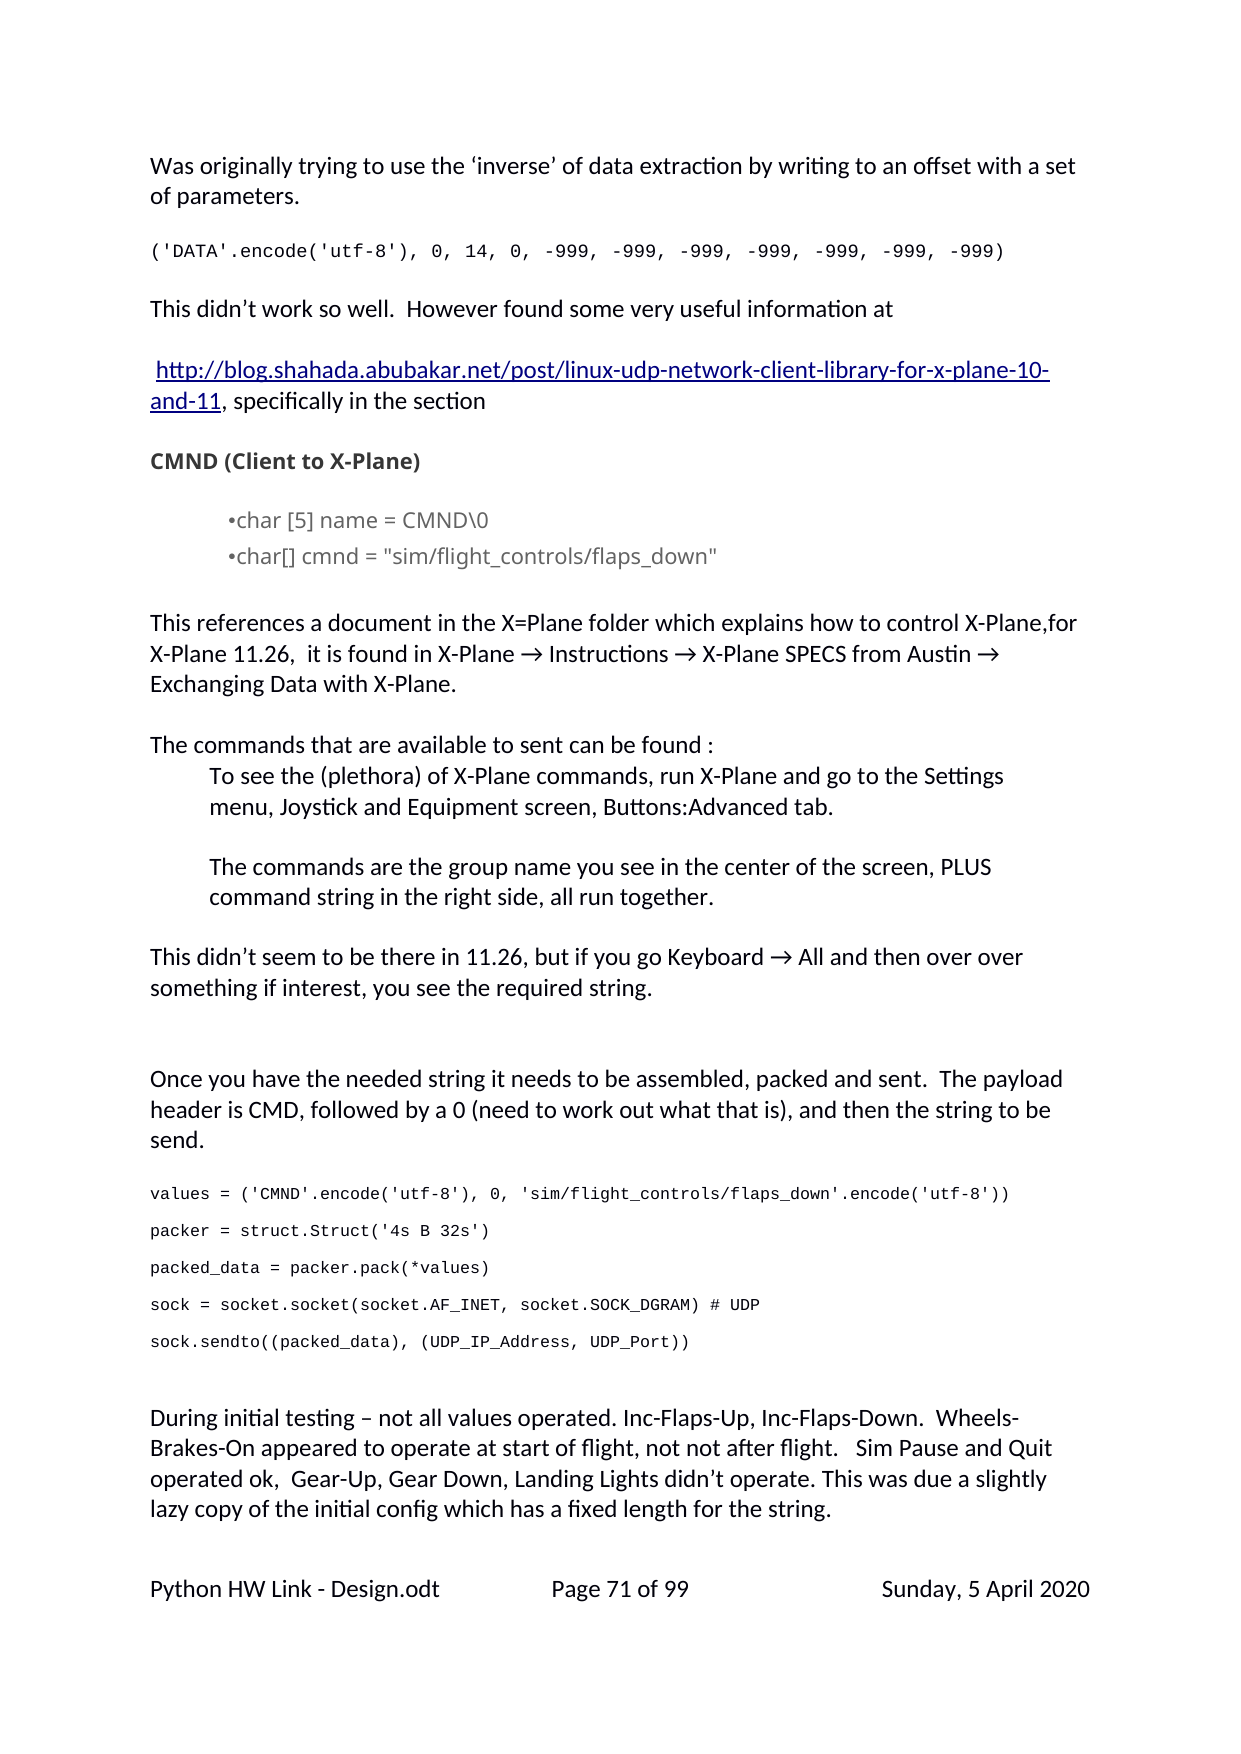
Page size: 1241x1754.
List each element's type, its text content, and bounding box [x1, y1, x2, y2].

text ('DATA'.encode('utf-8'), 0, 14, 0, -999, -999, -999, -999, -999, -999, -999) [150, 242, 1090, 263]
text packed_data = packer.pack(*values) [150, 1260, 1090, 1278]
text The commands are the group name you see in the center of the screen, PLUS command string in the right side, all run together. [209, 851, 1031, 912]
text packer = struct.Struct('4s B 32s') [150, 1222, 1090, 1241]
text Was originally trying to use the ‘inverse’ of data extraction by writing to an offset with a set of parameters. [150, 150, 1090, 211]
text CMND (Client to X-Plane) [150, 446, 1090, 476]
list char[] cmnd = "sim/flight_controls/flaps_down" [150, 541, 1090, 571]
text sock = socket.socket(socket.AF_INET, socket.SOCK_DGRAM) # UDP [150, 1297, 1090, 1316]
text During initial testing – not all values operated. Inc-Flaps-Up, Inc-Flaps-Down. Wheels-Brakes-On appeared to operate at start of flight, not not after flight. Sim Pause and Quit operated ok, Gear-Up, Gear Down, Landing Lights didn’t operate. This was due a slightly lazy copy of the initial config which has a fixed length for the string. [150, 1402, 1090, 1524]
text values = ('CMND'.encode('utf-8'), 0, 'sim/flight_controls/flaps_down'.encode('utf-8')) [150, 1185, 1090, 1204]
text Once you have the needed string it needs to be assembled, packed and sent. The payload header is CMD, followed by a 0 (need to work out what that is), and then the string to be send. [150, 1063, 1090, 1155]
text This didn’t seem to be there in 11.26, but if you go Keyboard → All and then over over something if interest, you see the required string. [150, 941, 1090, 1002]
list char [5] name = CMND\0 [150, 506, 1090, 535]
text This references a document in the X=Plane folder which explains how to control X-Plane,for X-Plane 11.26, it is found in X-Plane → Instructions → X-Plane SPECS from Austin → Exchanging Data with X-Plane. [150, 607, 1090, 699]
text The commands that are available to sent can be found : [150, 729, 1090, 760]
text sock.sendto((packed_data), (UDP_IP_Address, UDP_Port)) [150, 1334, 1090, 1353]
text http://blog.shahada.abubakar.net/post/linux-udp-network-client-library-for-x-plane-10-and-11, specifically in the section [150, 354, 1090, 415]
text To see the (plethora) of X-Plane commands, run X-Plane and go to the Settings menu, Joystick and Equipment screen, Buttons:Advanced tab. [209, 760, 1031, 821]
text This didn’t work so well. However found some very useful information at [150, 293, 1090, 324]
